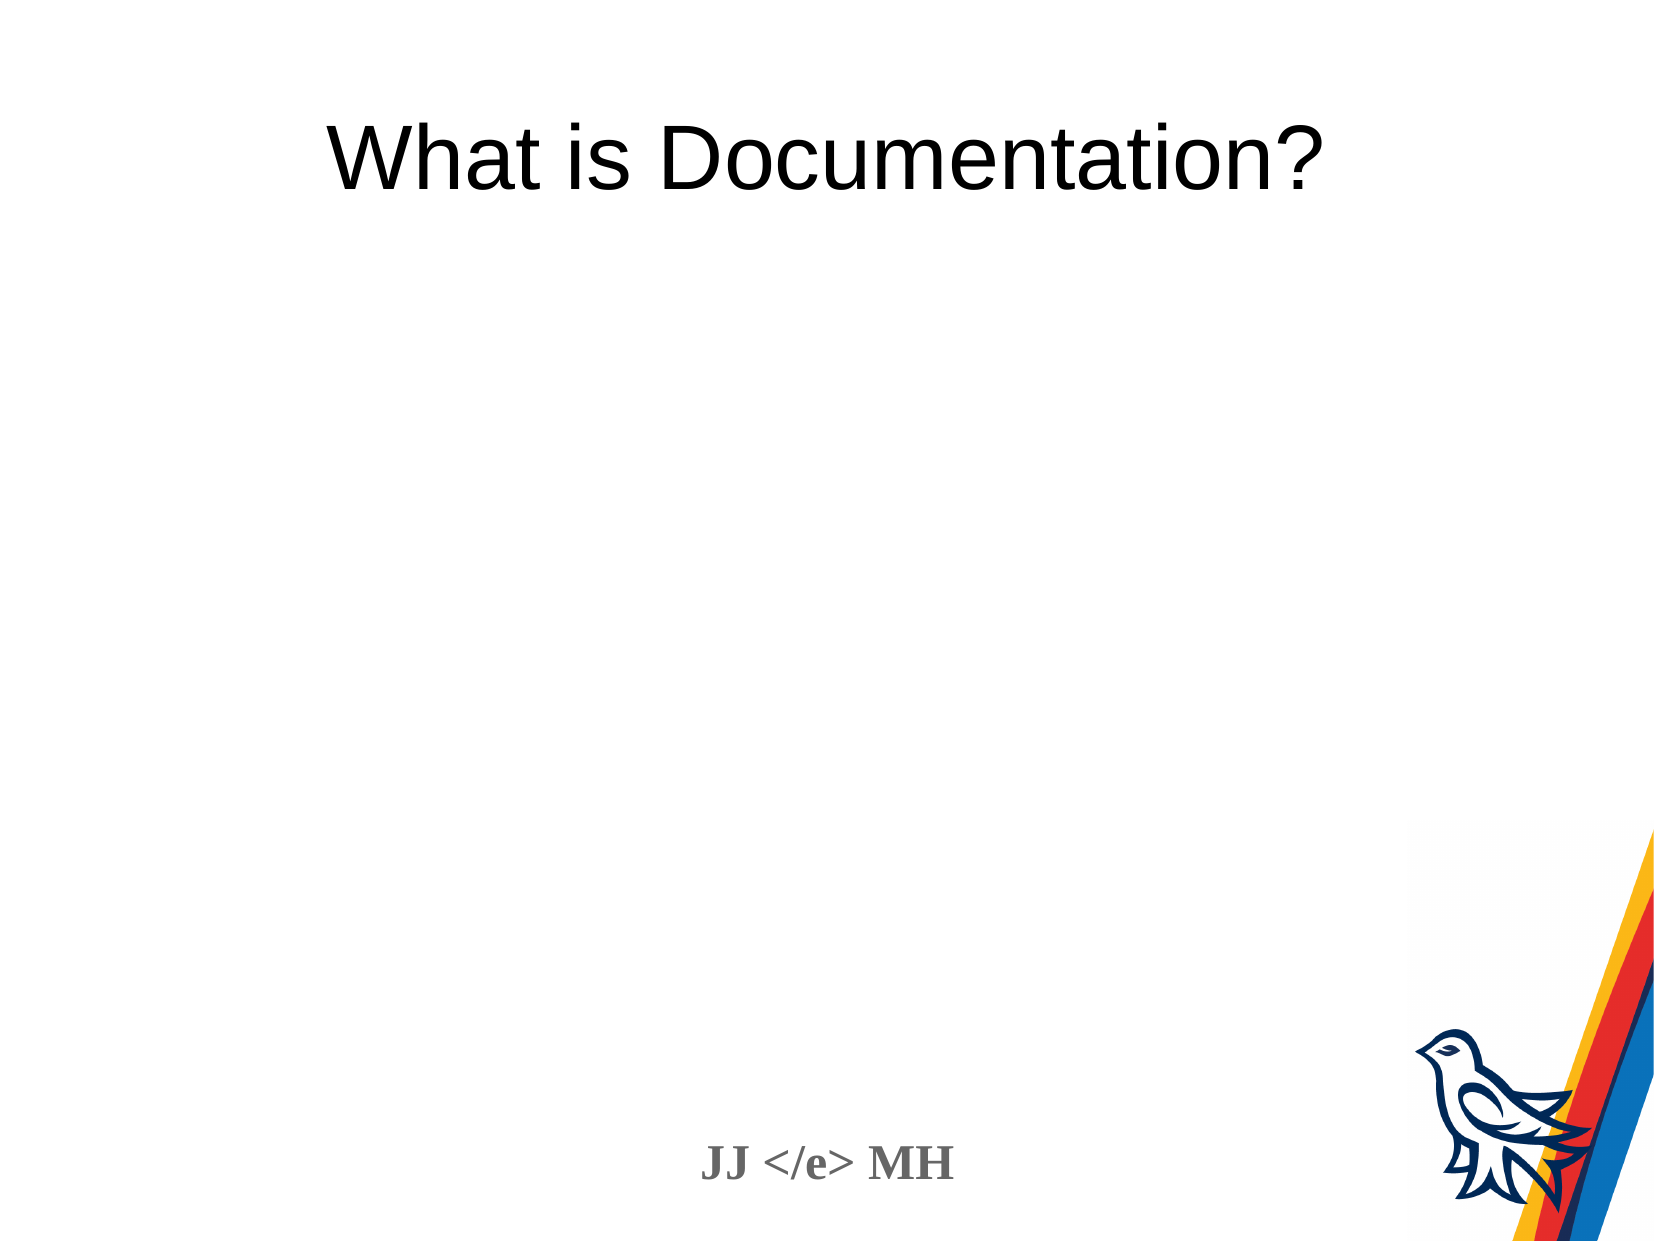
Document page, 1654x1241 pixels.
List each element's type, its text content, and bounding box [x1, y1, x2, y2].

text_box JJ </e> MH [565, 1129, 1090, 1216]
title What is Documentation? [82, 49, 1571, 257]
